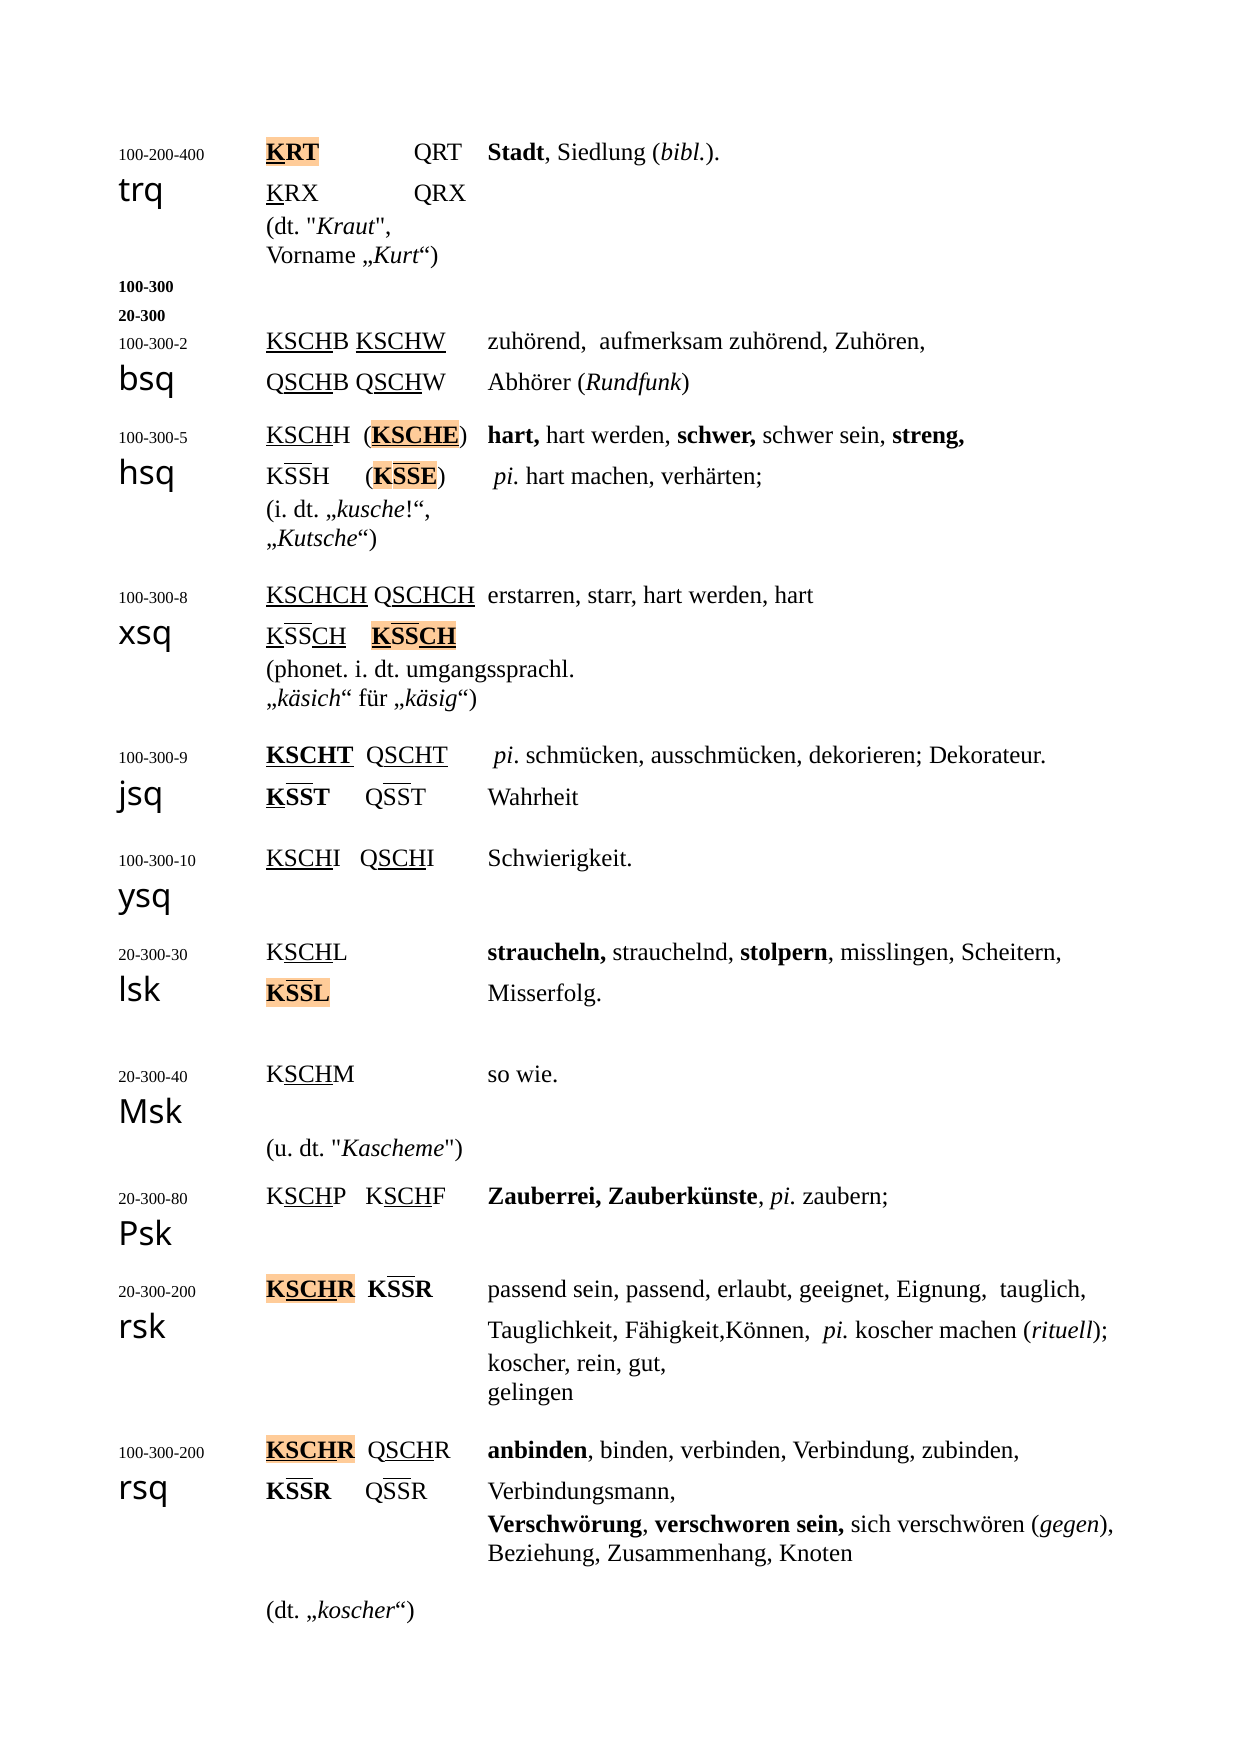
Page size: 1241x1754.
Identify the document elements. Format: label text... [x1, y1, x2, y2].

text (dt. "Kraut", [118, 211, 1122, 240]
text Beziehung, Zusammenhang, Knoten [118, 1538, 1122, 1595]
text bsq QSCHB QSCHW Abhörer (Rundfunk) [118, 355, 1122, 401]
text 100-300-5 KSCHH (KSCHE) hart, hart werden, schwer, schwer sein, streng, [118, 420, 1122, 448]
text lsk KSSL Misserfolg. [118, 966, 1122, 1011]
text 20-300-200 KSCHR KSSR passend sein, passend, erlaubt, geeignet, Eignung, tauglich, rsk Tauglichkeit, Fähigkeit,Können, pi. koscher machen (rituell); koscher, rein, gut, [118, 1274, 1122, 1377]
text 100-300-10 KSCHI QSCHI Schwierigkeit. [118, 843, 1122, 872]
text ysq [118, 872, 1122, 918]
text (dt. „koscher“) [118, 1595, 1122, 1624]
text hsq KSSH (KSSE) pi. hart machen, verhärten; [118, 448, 1122, 494]
text 100-300-2 KSCHB KSCHW zuhörend, aufmerksam zuhörend, Zuhören, [118, 326, 1122, 355]
text Vorname „Kurt“) [118, 240, 1122, 269]
text (i. dt. „kusche!“, [118, 494, 1122, 523]
text Verschwörung, verschworen sein, sich verschwören (gegen), [118, 1509, 1122, 1538]
text 100-300 20-300 [118, 269, 1122, 326]
text „Kutsche“) [118, 523, 1122, 551]
text „käsich“ für „käsig“) [118, 683, 1122, 712]
text 100-200-400 KRT QRT Stadt, Siedlung (bibl.). [118, 137, 1122, 166]
text gelingen [118, 1377, 1122, 1406]
text 100-300-200 KSCHR QSCHR anbinden, binden, verbinden, Verbindung, zubinden, [118, 1435, 1122, 1463]
text trq KRX QRX [118, 166, 1122, 211]
text (phonet. i. dt. umgangssprachl. [118, 654, 1122, 683]
text jsq KSST QSST Wahrheit [118, 769, 1122, 815]
text xsq KSSCH KSSCH [118, 609, 1122, 654]
text Psk [118, 1210, 1122, 1255]
text 20-300-30 KSCHL straucheln, strauchelnd, stolpern, misslingen, Scheitern, [118, 937, 1122, 966]
text 20-300-80 KSCHP KSCHF Zauberrei, Zauberkünste, pi. zaubern; [118, 1181, 1122, 1210]
text Msk [118, 1088, 1122, 1133]
text rsq KSSR QSSR Verbindungsmann, [118, 1463, 1122, 1509]
text 100-300-8 KSCHCH QSCHCH erstarren, starr, hart werden, hart [118, 580, 1122, 609]
text 100-300-9 KSCHT QSCHT pi. schmücken, ausschmücken, dekorieren; Dekorateur. [118, 741, 1122, 769]
text (u. dt. "Kascheme") [118, 1133, 1122, 1162]
text 20-300-40 KSCHM so wie. [118, 1059, 1122, 1088]
